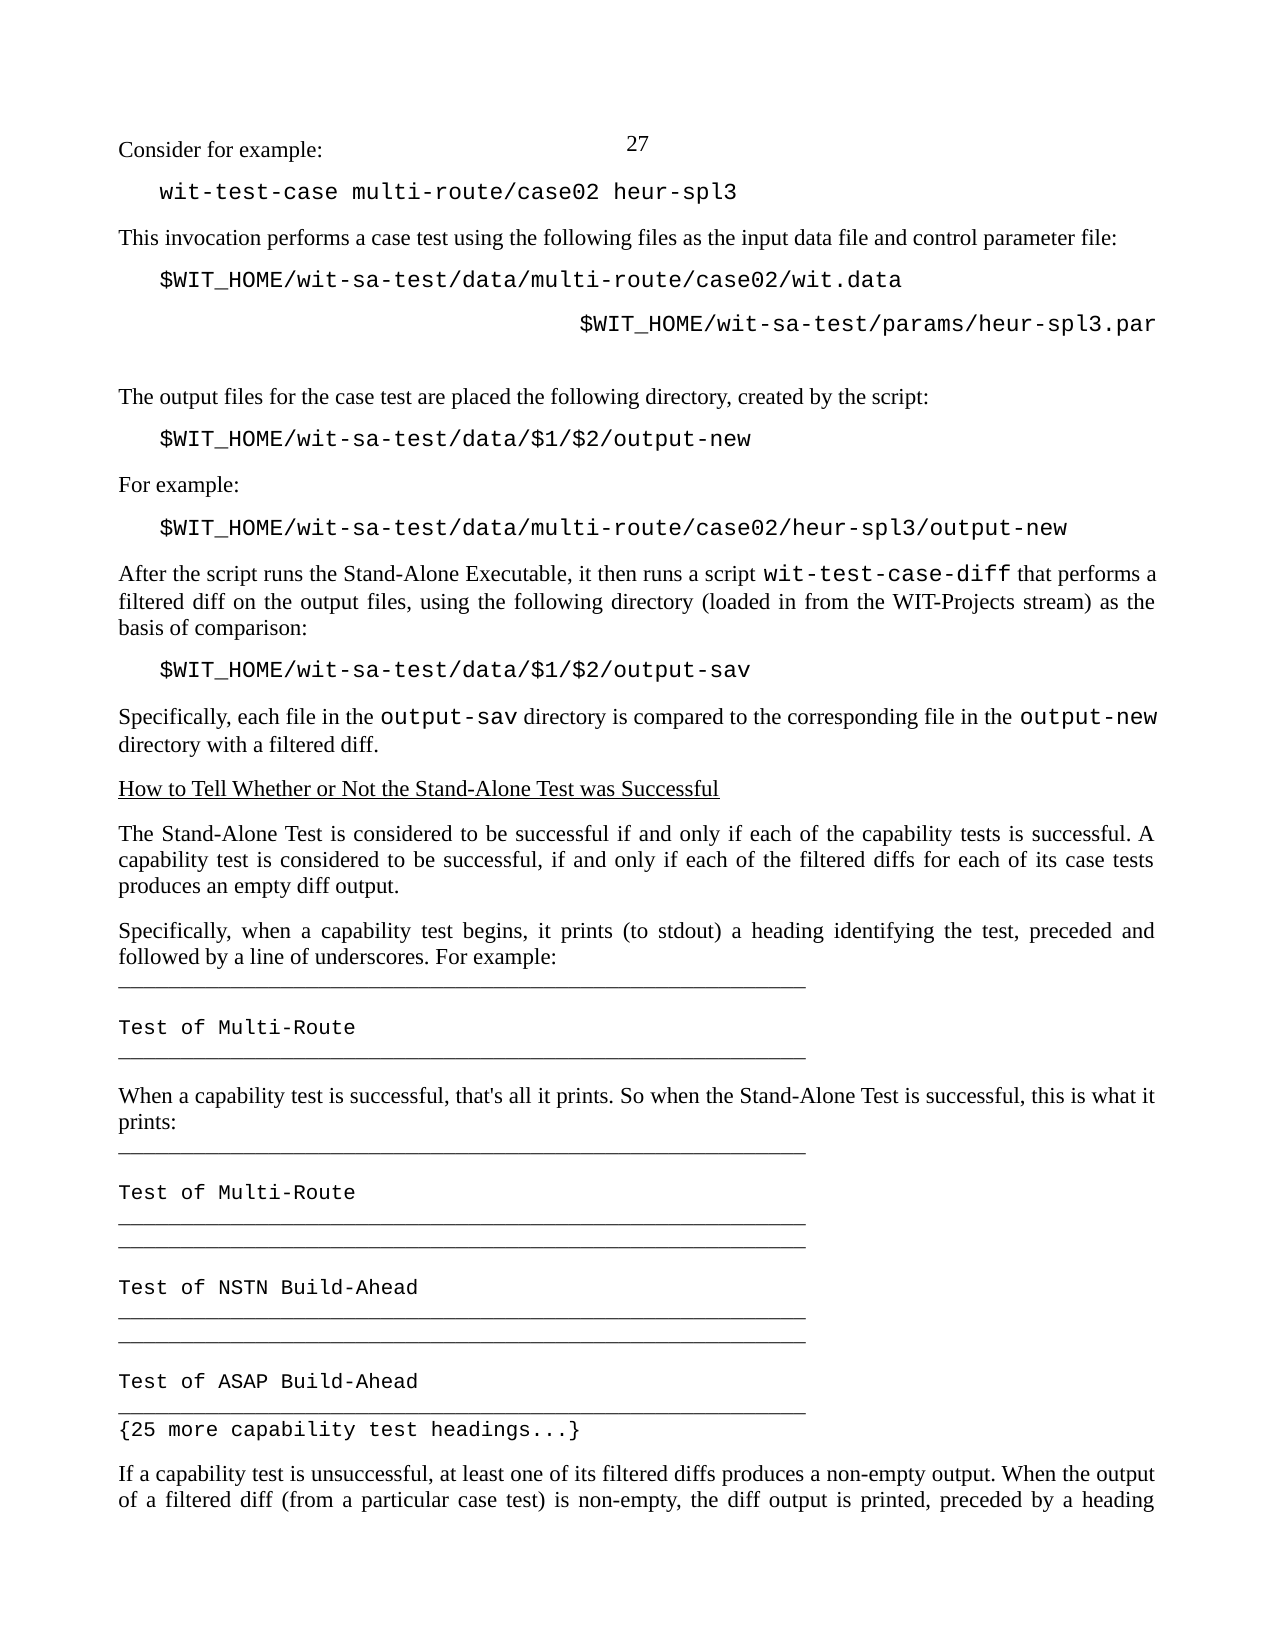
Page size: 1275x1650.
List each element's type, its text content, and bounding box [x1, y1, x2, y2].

text $WIT_HOME/wit-sa-test/data/multi-route/case02/wit.data [118, 269, 1157, 295]
text The Stand-Alone Test is considered to be successful if and only if each of the capability tests is successful. A capability test is considered to be successful, if and only if each of the filtered diffs for each of its case tests produces an empty diff output. [118, 820, 1157, 899]
text $WIT_HOME/wit-sa-test/params/heur-spl3.par [118, 313, 1157, 365]
text _______________________________________________________ [118, 1040, 1157, 1064]
text This invocation performs a case test using the following files as the input data file and control parameter file: [118, 224, 1157, 251]
text _______________________________________________________ [118, 1229, 1157, 1253]
text _______________________________________________________ [118, 1395, 1157, 1418]
text The output files for the case test are placed the following directory, created by the script: [118, 383, 1157, 409]
text For example: [118, 471, 1157, 498]
text Test of Multi-Route [118, 1182, 1157, 1206]
text When a capability test is successful, that's all it prints. So when the Stand-Alone Test is successful, this is what it prints: [118, 1082, 1157, 1135]
text _______________________________________________________ [118, 1324, 1157, 1348]
text _______________________________________________________ [118, 1206, 1157, 1229]
text {25 more capability test headings...} [118, 1418, 1157, 1442]
text Test of ASAP Build-Ahead [118, 1371, 1157, 1395]
text Test of NSTN Build-Ahead [118, 1277, 1157, 1300]
text $WIT_HOME/wit-sa-test/data/multi-route/case02/heur-spl3/output-new [118, 516, 1157, 542]
text $WIT_HOME/wit-sa-test/data/$1/$2/output-sav [118, 659, 1157, 685]
text $WIT_HOME/wit-sa-test/data/$1/$2/output-new [118, 427, 1157, 453]
text _______________________________________________________ [118, 1135, 1157, 1158]
text wit-test-case multi-route/case02 heur-spl3 [118, 181, 1157, 206]
text _______________________________________________________ [118, 1300, 1157, 1324]
text Consider for example: [118, 136, 1157, 162]
text Specifically, when a capability test begins, it prints (to stdout) a heading identifying the test, preceded and followed by a line of underscores. For example: [118, 917, 1157, 969]
text After the script runs the Stand-Alone Executable, it then runs a script wit-test-case-diff that performs a filtered diff on the output files, using the following directory (loaded in from the WIT-Projects stream) as the basis of comparison: [118, 560, 1157, 641]
text Test of Multi-Route [118, 1017, 1157, 1040]
text _______________________________________________________ [118, 969, 1157, 993]
text If a capability test is unsuccessful, at least one of its filtered diffs produces a non-empty output. When the output of a filtered diff (from a particular case test) is non-empty, the diff output is printed, preceded by a heading [118, 1460, 1157, 1513]
text How to Tell Whether or Not the Stand-Alone Test was Successful [118, 775, 1157, 802]
text Specifically, each file in the output-sav directory is compared to the corresponding file in the output‑new directory with a filtered diff. [118, 703, 1157, 757]
